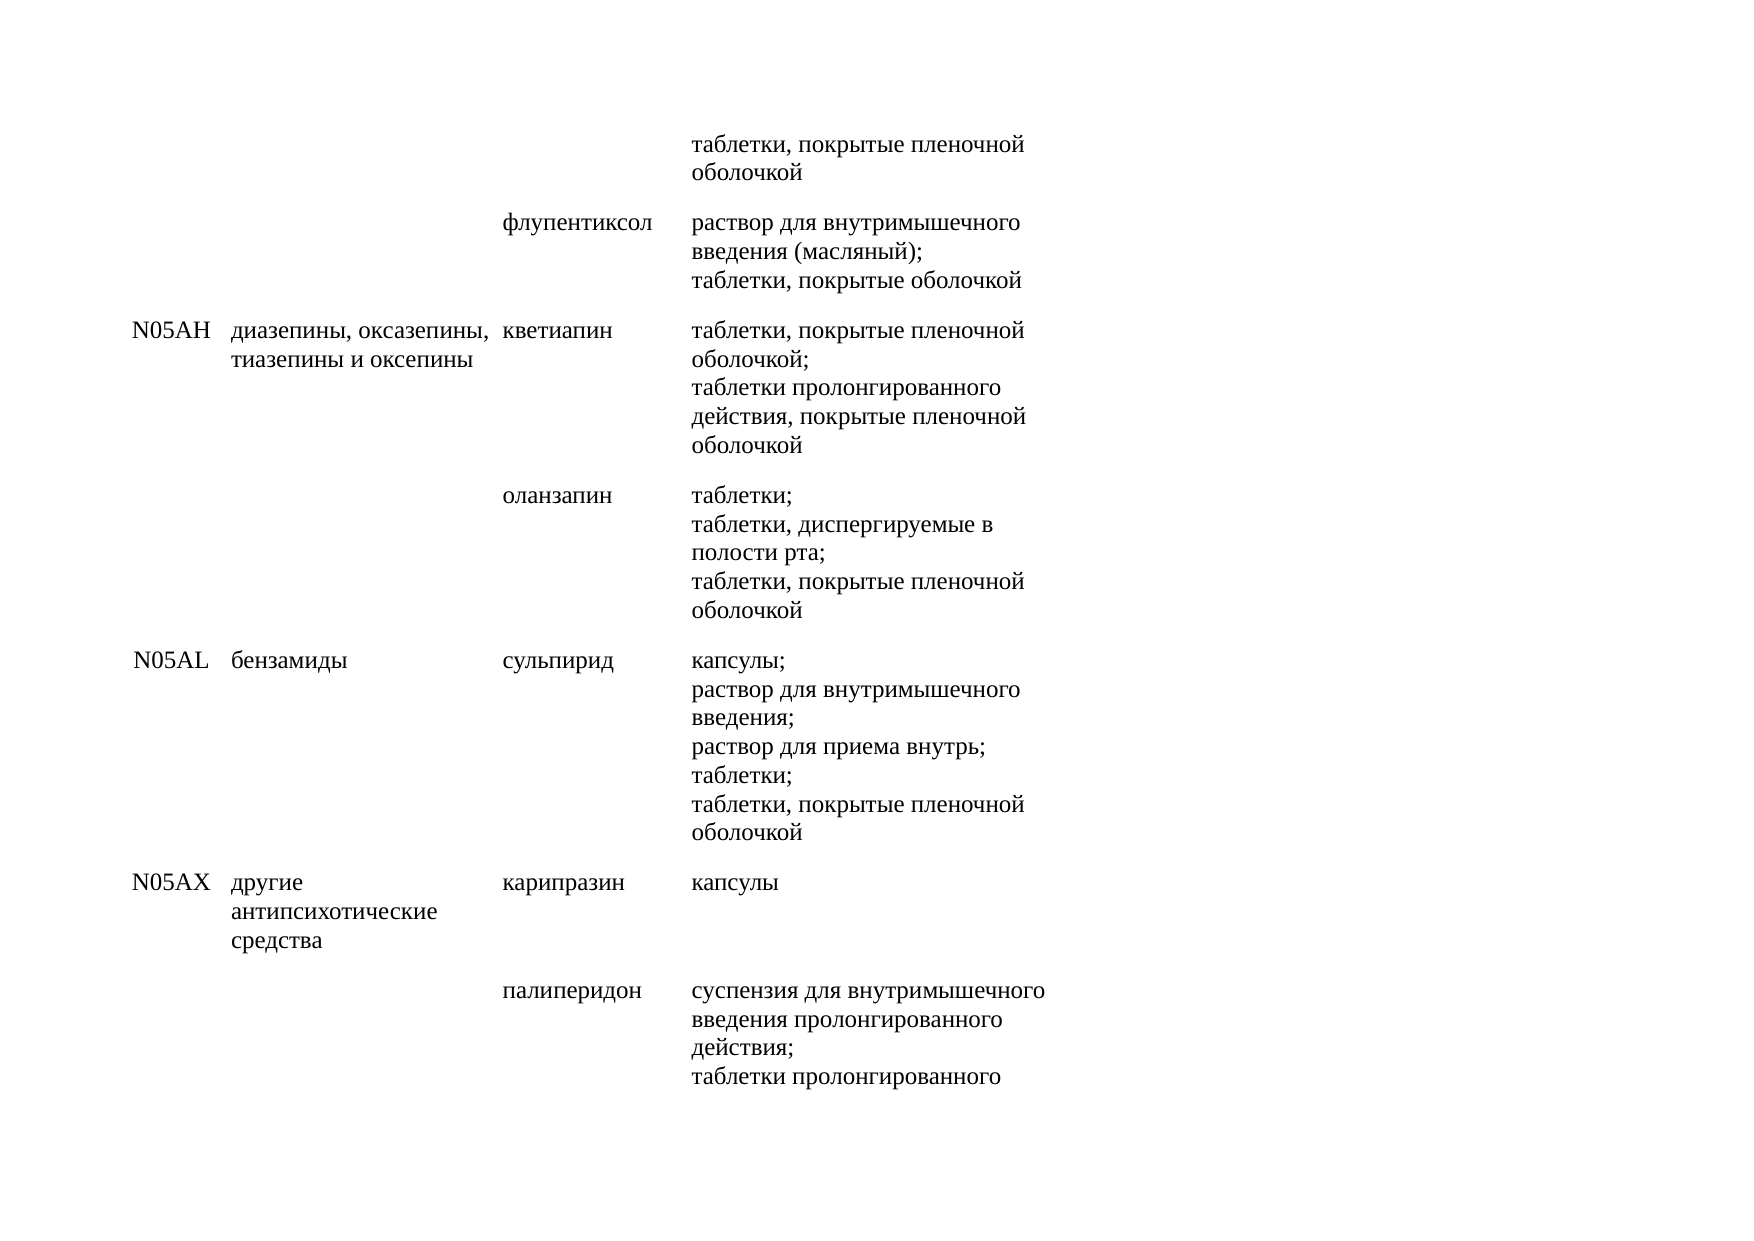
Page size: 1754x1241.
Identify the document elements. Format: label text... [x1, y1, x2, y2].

table_cell таблетки, покрытые пленочной оболочкой; таблетки пролонгированного действия, покрытые пленочной оболочкой [685, 304, 1063, 469]
table_cell [496, 118, 685, 197]
table_cell диазепины, оксазепины, тиазепины и оксепины [224, 304, 496, 469]
table_cell N05AX [118, 857, 224, 964]
table_cell [224, 197, 496, 304]
table_cell карипразин [496, 857, 685, 964]
table_cell [118, 469, 224, 634]
table_cell [224, 118, 496, 197]
table_cell капсулы [685, 857, 1063, 964]
table_cell кветиапин [496, 304, 685, 469]
table_cell [118, 197, 224, 304]
table_cell таблетки; таблетки, диспергируемые в полости рта; таблетки, покрытые пленочной оболочкой [685, 469, 1063, 634]
table_cell суспензия для внутримышечного введения пролонгированного действия; таблетки пролонгированного [685, 964, 1063, 1101]
table_cell N05AH [118, 304, 224, 469]
table_cell другие антипсихотические средства [224, 857, 496, 964]
table_cell [118, 964, 224, 1101]
table_cell раствор для внутримышечного введения (масляный); таблетки, покрытые оболочкой [685, 197, 1063, 304]
table_cell сульпирид [496, 634, 685, 857]
table_cell капсулы; раствор для внутримышечного введения; раствор для приема внутрь; таблетки; таблетки, покрытые пленочной оболочкой [685, 634, 1063, 857]
table_cell таблетки, покрытые пленочной оболочкой [685, 118, 1063, 197]
table_cell палиперидон [496, 964, 685, 1101]
table_cell N05AL [118, 634, 224, 857]
table_cell оланзапин [496, 469, 685, 634]
table_cell [118, 118, 224, 197]
table_cell [224, 469, 496, 634]
table_cell [224, 964, 496, 1101]
table_cell флупентиксол [496, 197, 685, 304]
table_cell бензамиды [224, 634, 496, 857]
